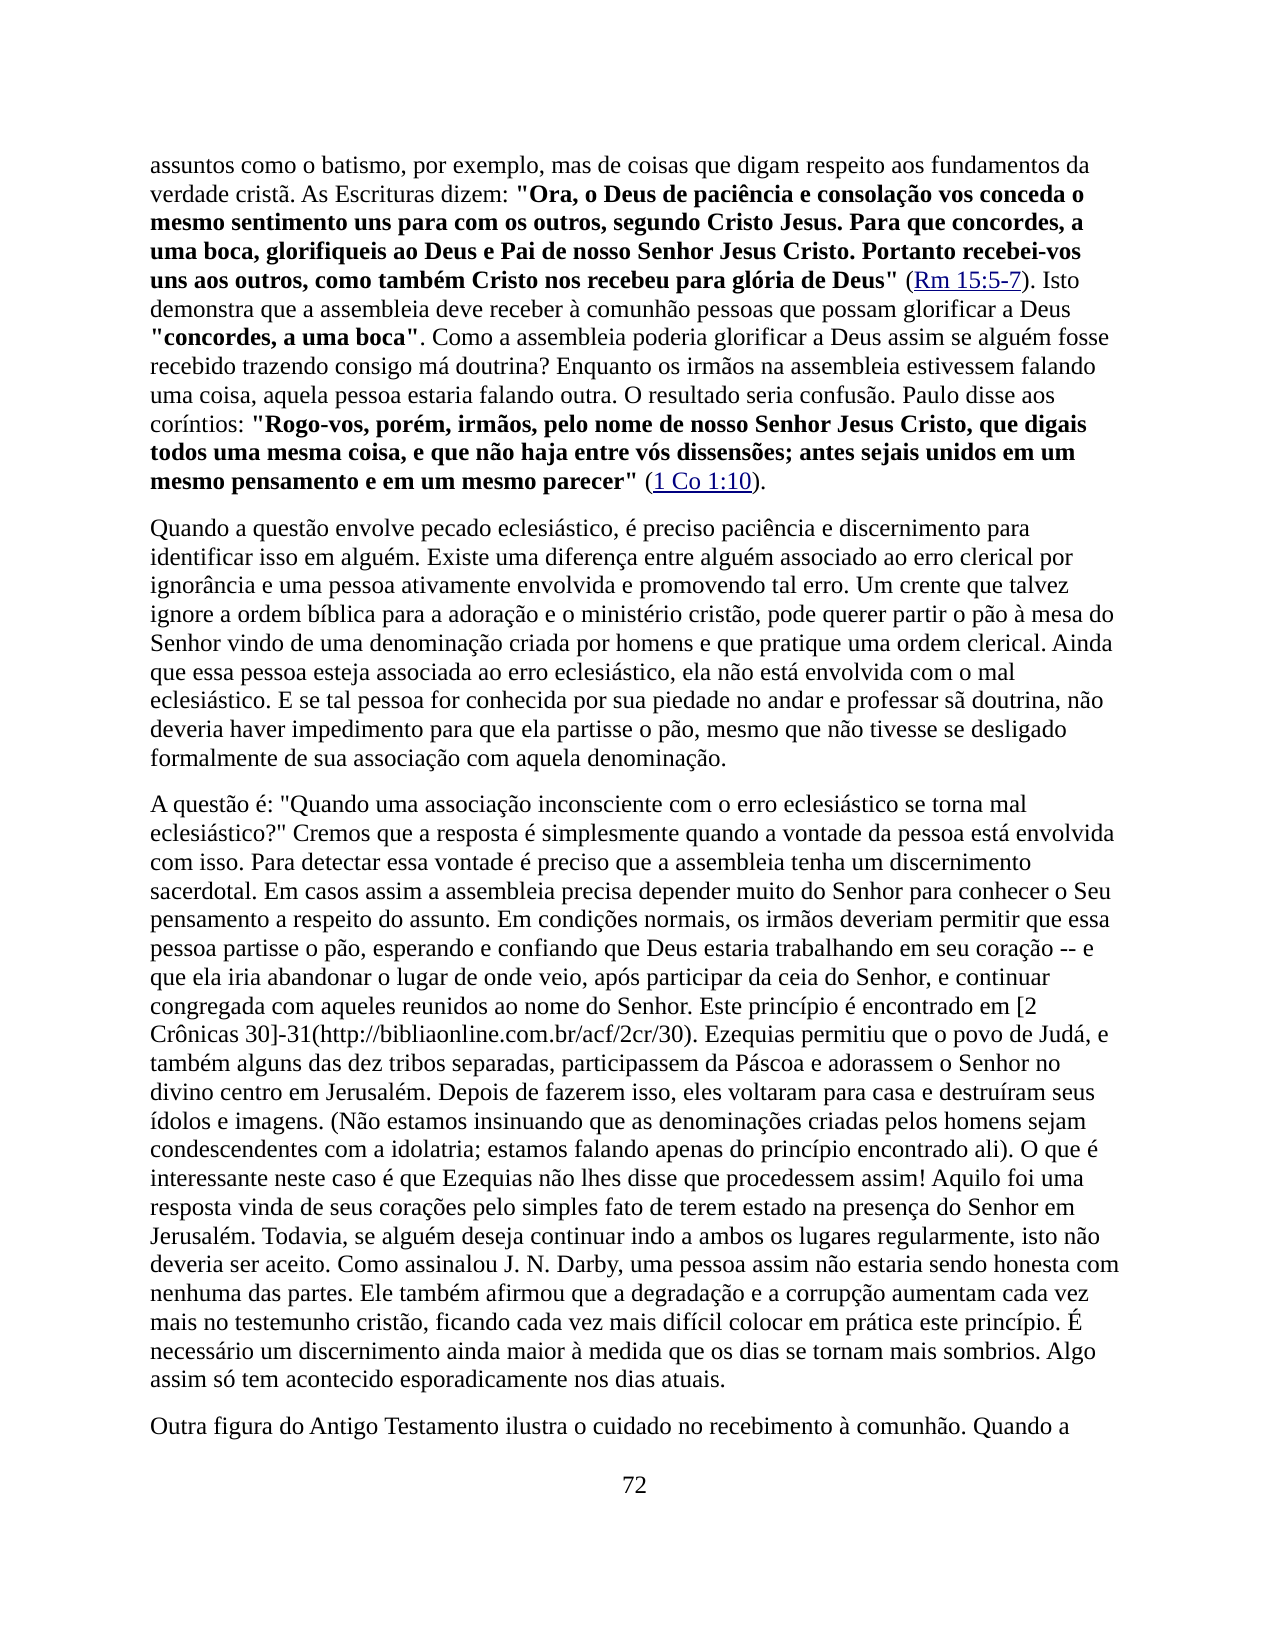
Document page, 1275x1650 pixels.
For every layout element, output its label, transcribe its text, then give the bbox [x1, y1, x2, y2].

text Outra figura do Antigo Testamento ilustra o cuidado no recebimento à comunhão. Quando a [150, 1411, 1125, 1440]
text A questão é: "Quando uma associação inconsciente com o erro eclesiástico se torna mal eclesiástico?" Cremos que a resposta é simplesmente quando a vontade da pessoa está envolvida com isso. Para detectar essa vontade é preciso que a assembleia tenha um discernimento sacerdotal. Em casos assim a assembleia precisa depender muito do Senhor para conhecer o Seu pensamento a respeito do assunto. Em condições normais, os irmãos deveriam permitir que essa pessoa partisse o pão, esperando e confiando que Deus estaria trabalhando em seu coração -- e que ela iria abandonar o lugar de onde veio, após participar da ceia do Senhor, e continuar congregada com aqueles reunidos ao nome do Senhor. Este princípio é encontrado em [2 Crônicas 30]-31(http://bibliaonline.com.br/acf/2cr/30). Ezequias permitiu que o povo de Judá, e também alguns das dez tribos separadas, participassem da Páscoa e adorassem o Senhor no divino centro em Jerusalém. Depois de fazerem isso, eles voltaram para casa e destruíram seus ídolos e imagens. (Não estamos insinuando que as denominações criadas pelos homens sejam condescendentes com a idolatria; estamos falando apenas do princípio encontrado ali). O que é interessante neste caso é que Ezequias não lhes disse que procedessem assim! Aquilo foi uma resposta vinda de seus corações pelo simples fato de terem estado na presença do Senhor em Jerusalém. Todavia, se alguém deseja continuar indo a ambos os lugares regularmente, isto não deveria ser aceito. Como assinalou J. N. Darby, uma pessoa assim não estaria sendo honesta com nenhuma das partes. Ele também afirmou que a degradação e a corrupção aumentam cada vez mais no testemunho cristão, ficando cada vez mais difícil colocar em prática este princípio. É necessário um discernimento ainda maior à medida que os dias se tornam mais sombrios. Algo assim só tem acontecido esporadicamente nos dias atuais. [150, 789, 1125, 1393]
text Quando a questão envolve pecado eclesiástico, é preciso paciência e discernimento para identificar isso em alguém. Existe uma diferença entre alguém associado ao erro clerical por ignorância e uma pessoa ativamente envolvida e promovendo tal erro. Um crente que talvez ignore a ordem bíblica para a adoração e o ministério cristão, pode querer partir o pão à mesa do Senhor vindo de uma denominação criada por homens e que pratique uma ordem clerical. Ainda que essa pessoa esteja associada ao erro eclesiástico, ela não está envolvida com o mal eclesiástico. E se tal pessoa for conhecida por sua piedade no andar e professar sã doutrina, não deveria haver impedimento para que ela partisse o pão, mesmo que não tivesse se desligado formalmente de sua associação com aquela denominação. [150, 513, 1125, 772]
text assuntos como o batismo, por exemplo, mas de coisas que digam respeito aos fundamentos da verdade cristã. As Escrituras dizem: "Ora, o Deus de paciência e consolação vos conceda o mesmo sentimento uns para com os outros, segundo Cristo Jesus. Para que concordes, a uma boca, glorifiqueis ao Deus e Pai de nosso Senhor Jesus Cristo. Portanto recebei-vos uns aos outros, como também Cristo nos recebeu para glória de Deus" (Rm 15:5-7). Isto demonstra que a assembleia deve receber à comunhão pessoas que possam glorificar a Deus "concordes, a uma boca". Como a assembleia poderia glorificar a Deus assim se alguém fosse recebido trazendo consigo má doutrina? Enquanto os irmãos na assembleia estivessem falando uma coisa, aquela pessoa estaria falando outra. O resultado seria confusão. Paulo disse aos coríntios: "Rogo-vos, porém, irmãos, pelo nome de nosso Senhor Jesus Cristo, que digais todos uma mesma coisa, e que não haja entre vós dissensões; antes sejais unidos em um mesmo pensamento e em um mesmo parecer" (1 Co 1:10). [150, 150, 1125, 495]
